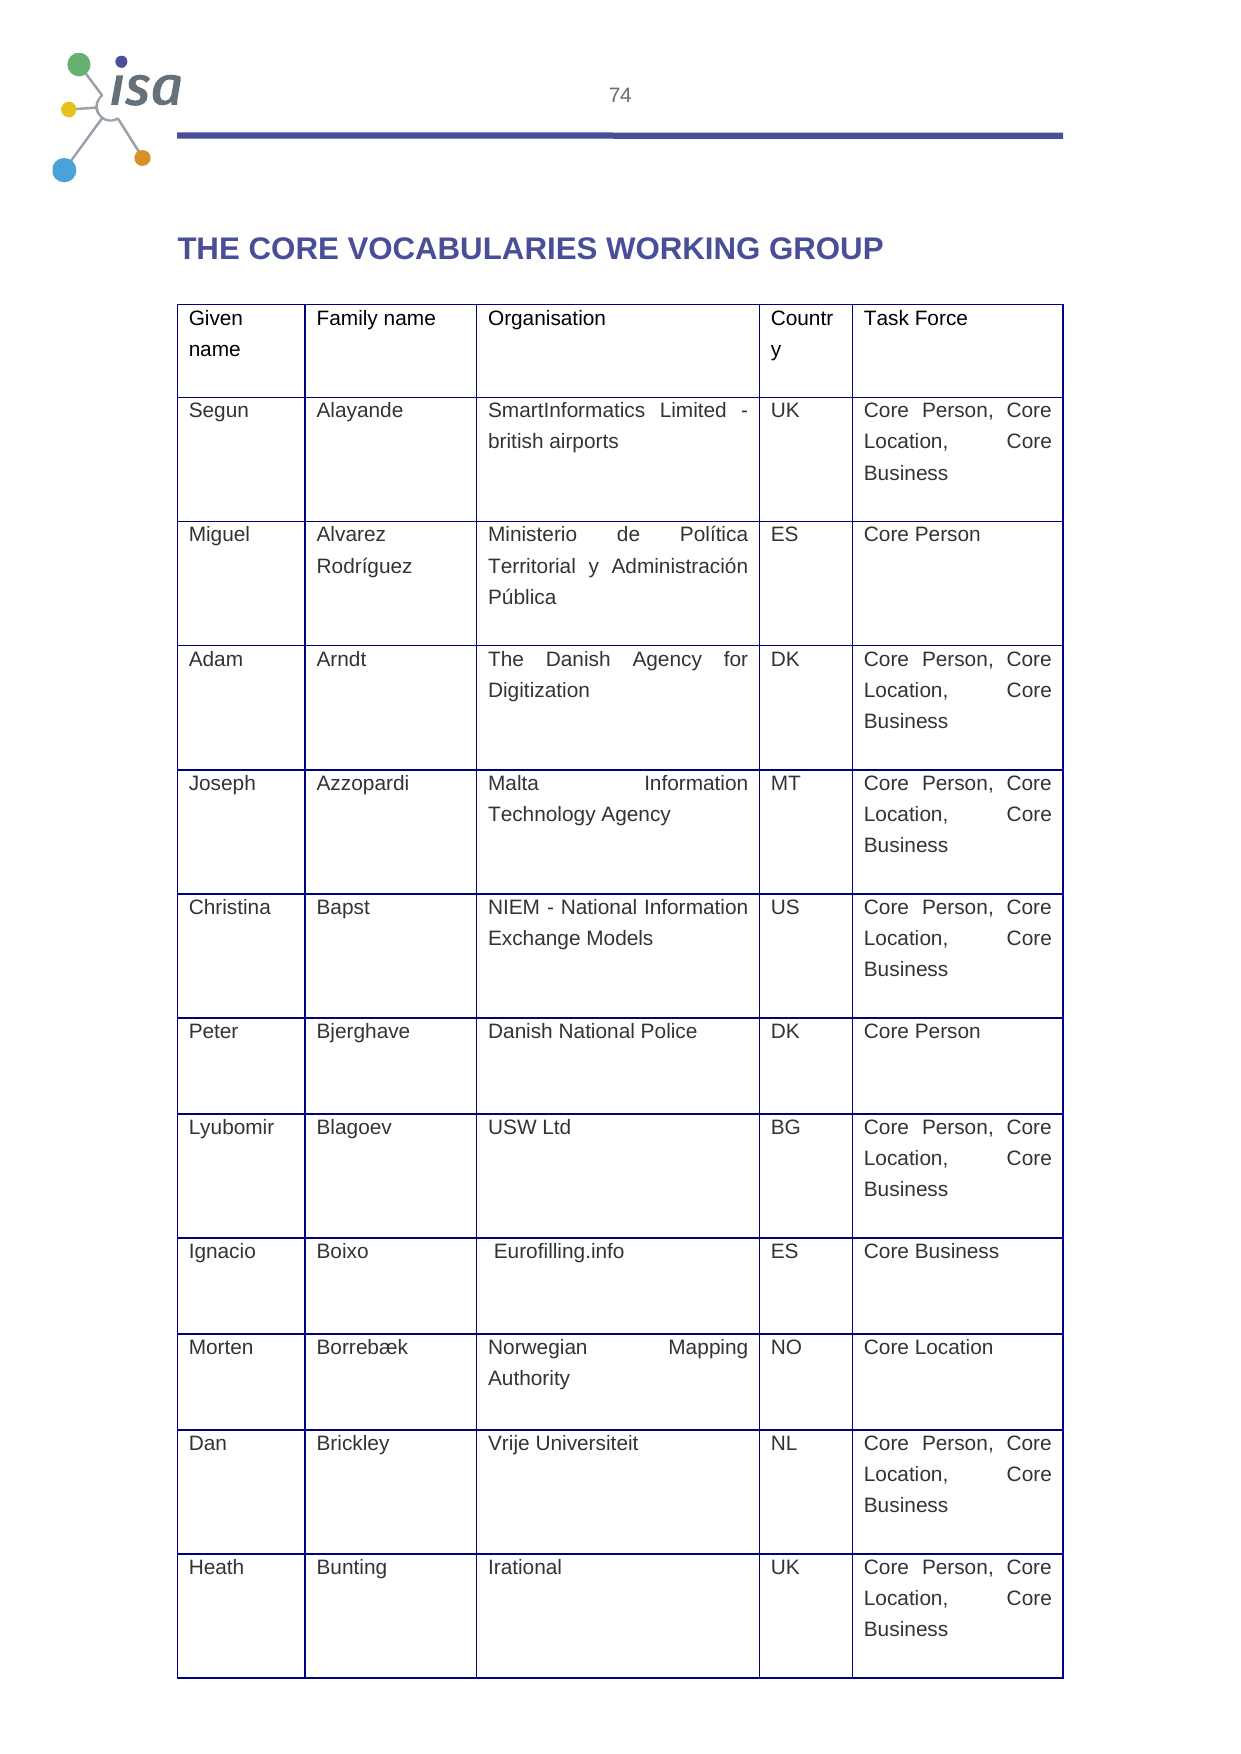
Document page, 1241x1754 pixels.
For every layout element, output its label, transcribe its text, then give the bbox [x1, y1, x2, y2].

table_cell Boixo [306, 1239, 476, 1333]
table_cell US [760, 895, 852, 1017]
table_cell Borrebæk [306, 1335, 476, 1429]
table_cell Core Person [853, 1019, 1062, 1113]
table_cell Brickley [306, 1431, 476, 1553]
table_cell Malta Information Technology Agency [477, 771, 759, 893]
table_header Country [760, 305, 852, 397]
table_cell SmartInformatics Limited - british airports [477, 398, 759, 521]
table_cell Segun [178, 398, 304, 521]
table_cell Core Person, Core Location, Core Business [853, 646, 1062, 769]
table_cell Vrije Universiteit [477, 1431, 759, 1553]
table_cell Christina [178, 895, 304, 1017]
table_cell NO [760, 1335, 852, 1429]
table_cell Lyubomir [178, 1115, 304, 1237]
table_cell Core Person [853, 522, 1062, 645]
table_cell Norwegian Mapping Authority [477, 1335, 759, 1429]
table_cell Core Person, Core Location, Core Business [853, 1431, 1062, 1553]
table_cell Azzopardi [306, 771, 476, 893]
table_cell Danish National Police [477, 1019, 759, 1113]
table_cell Dan [178, 1431, 304, 1553]
table_cell Core Business [853, 1239, 1062, 1333]
table_cell Core Person, Core Location, Core Business [853, 398, 1062, 521]
table_cell Core Location [853, 1335, 1062, 1429]
table_cell Core Person, Core Location, Core Business [853, 1555, 1062, 1677]
table_cell Miguel [178, 522, 304, 645]
table_cell NL [760, 1431, 852, 1553]
table_cell Bunting [306, 1555, 476, 1677]
table_cell Ministerio de Política Territorial y Administración Pública [477, 522, 759, 645]
table_cell Core Person, Core Location, Core Business [853, 1115, 1062, 1237]
table_cell Alayande [306, 398, 476, 521]
table_cell UK [760, 398, 852, 521]
table_cell Joseph [178, 771, 304, 893]
table_cell Bjerghave [306, 1019, 476, 1113]
table_cell ES [760, 522, 852, 645]
table_cell Core Person, Core Location, Core Business [853, 895, 1062, 1017]
table_cell Heath [178, 1555, 304, 1677]
table_cell Ignacio [178, 1239, 304, 1333]
table_cell ES [760, 1239, 852, 1333]
table_cell Alvarez Rodríguez [306, 522, 476, 645]
table_cell Morten [178, 1335, 304, 1429]
table_cell Eurofilling.info [477, 1239, 759, 1333]
table_header Family name [306, 305, 476, 397]
table_cell Peter [178, 1019, 304, 1113]
table_cell Adam [178, 646, 304, 769]
table_cell BG [760, 1115, 852, 1237]
table_cell MT [760, 771, 852, 893]
subtitle The Core Vocabularies Working Group [177, 230, 1063, 266]
table_cell DK [760, 1019, 852, 1113]
table_cell DK [760, 646, 852, 769]
table_header Given name [178, 305, 304, 397]
table_cell Bapst [306, 895, 476, 1017]
table_header Task Force [853, 305, 1062, 397]
table_cell UK [760, 1555, 852, 1677]
table_cell Arndt [306, 646, 476, 769]
table_cell Core Person, Core Location, Core Business [853, 771, 1062, 893]
table_cell Irational [477, 1555, 759, 1677]
table_cell NIEM - National Information Exchange Models [477, 895, 759, 1017]
table_cell The Danish Agency for Digitization [477, 646, 759, 769]
table_cell Blagoev [306, 1115, 476, 1237]
table_header Organisation [477, 305, 759, 397]
table_cell USW Ltd [477, 1115, 759, 1237]
